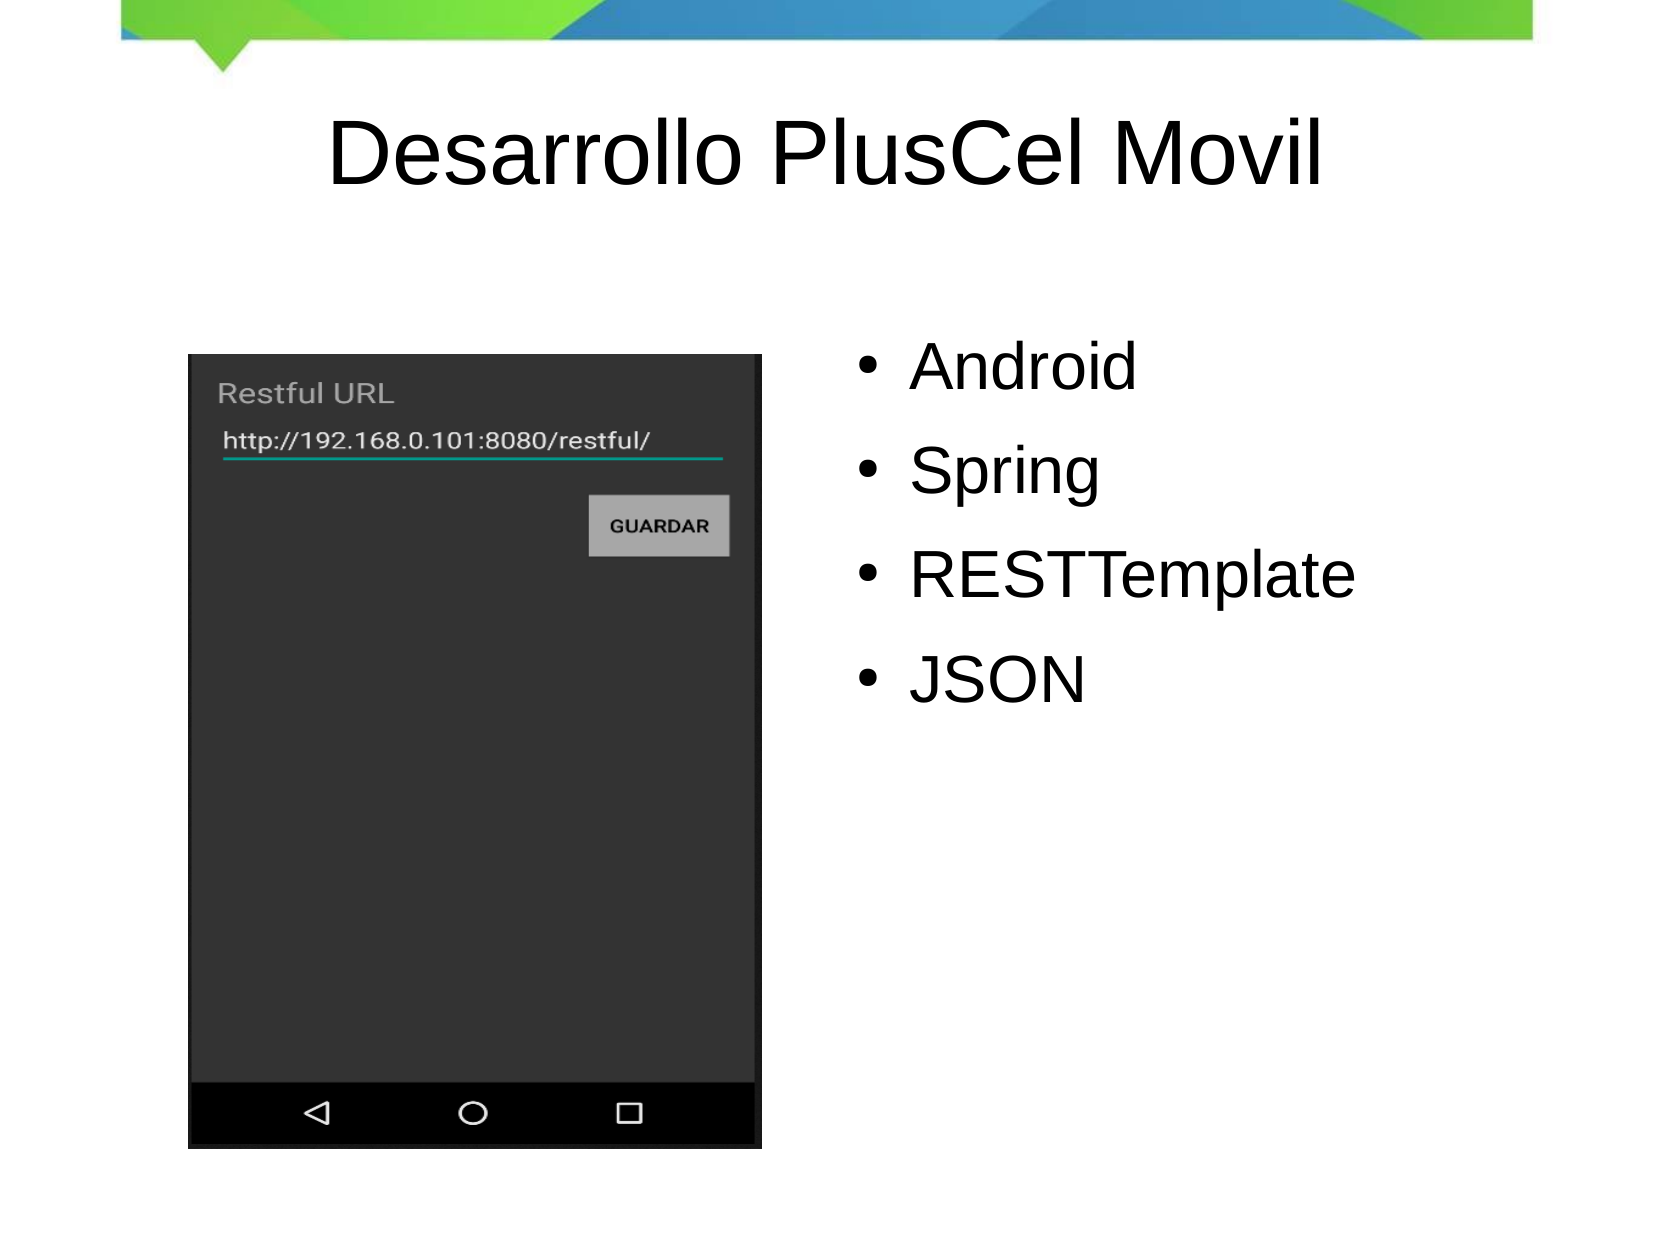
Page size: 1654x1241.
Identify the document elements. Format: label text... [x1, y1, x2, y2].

title Desarrollo PlusCel Movil [82, 49, 1571, 257]
list Android Spring RESTTemplate JSON [838, 328, 1582, 1148]
picture [0, 0, 1654, 1241]
